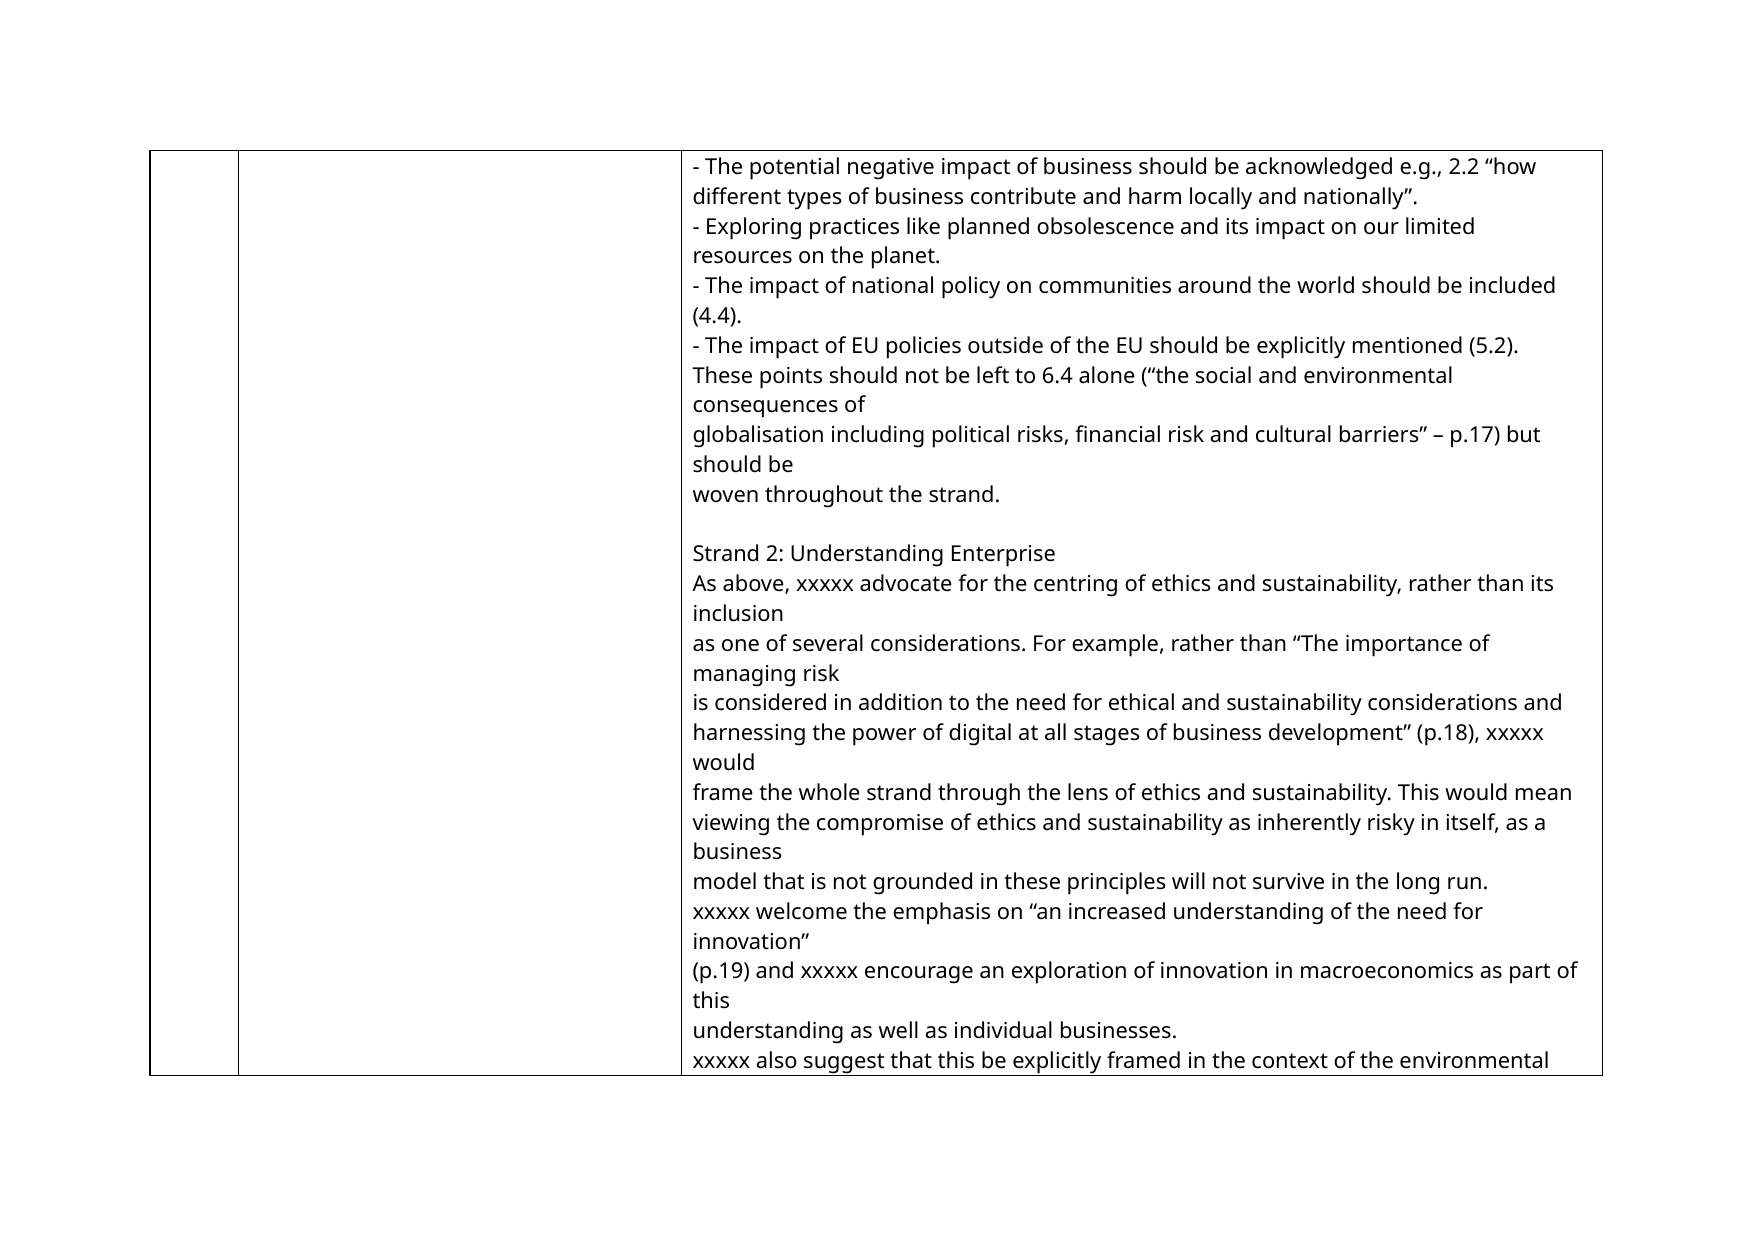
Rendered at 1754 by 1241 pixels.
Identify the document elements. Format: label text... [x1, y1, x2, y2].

table_cell [239, 151, 681, 1074]
table_cell - The potential negative impact of business should be acknowledged e.g., 2.2 “how different types of business contribute and harm locally and nationally”. - Exploring practices like planned obsolescence and its impact on our limited resources on the planet. - The impact of national policy on communities around the world should be included (4.4). - The impact of EU policies outside of the EU should be explicitly mentioned (5.2). These points should not be left to 6.4 alone (“the social and environmental consequences of globalisation including political risks, financial risk and cultural barriers” – p.17) but should be woven throughout the strand. Strand 2: Understanding Enterprise As above, xxxxx advocate for the centring of ethics and sustainability, rather than its inclusion as one of several considerations. For example, rather than “The importance of managing risk is considered in addition to the need for ethical and sustainability considerations and harnessing the power of digital at all stages of business development” (p.18), xxxxx would frame the whole strand through the lens of ethics and sustainability. This would mean viewing the compromise of ethics and sustainability as inherently risky in itself, as a business model that is not grounded in these principles will not survive in the long run. xxxxx welcome the emphasis on “an increased understanding of the need for innovation” (p.19) and xxxxx encourage an exploration of innovation in macroeconomics as part of this understanding as well as individual businesses. xxxxx also suggest that this be explicitly framed in the context of the environmental [682, 151, 1602, 1074]
table_cell [151, 151, 238, 1074]
